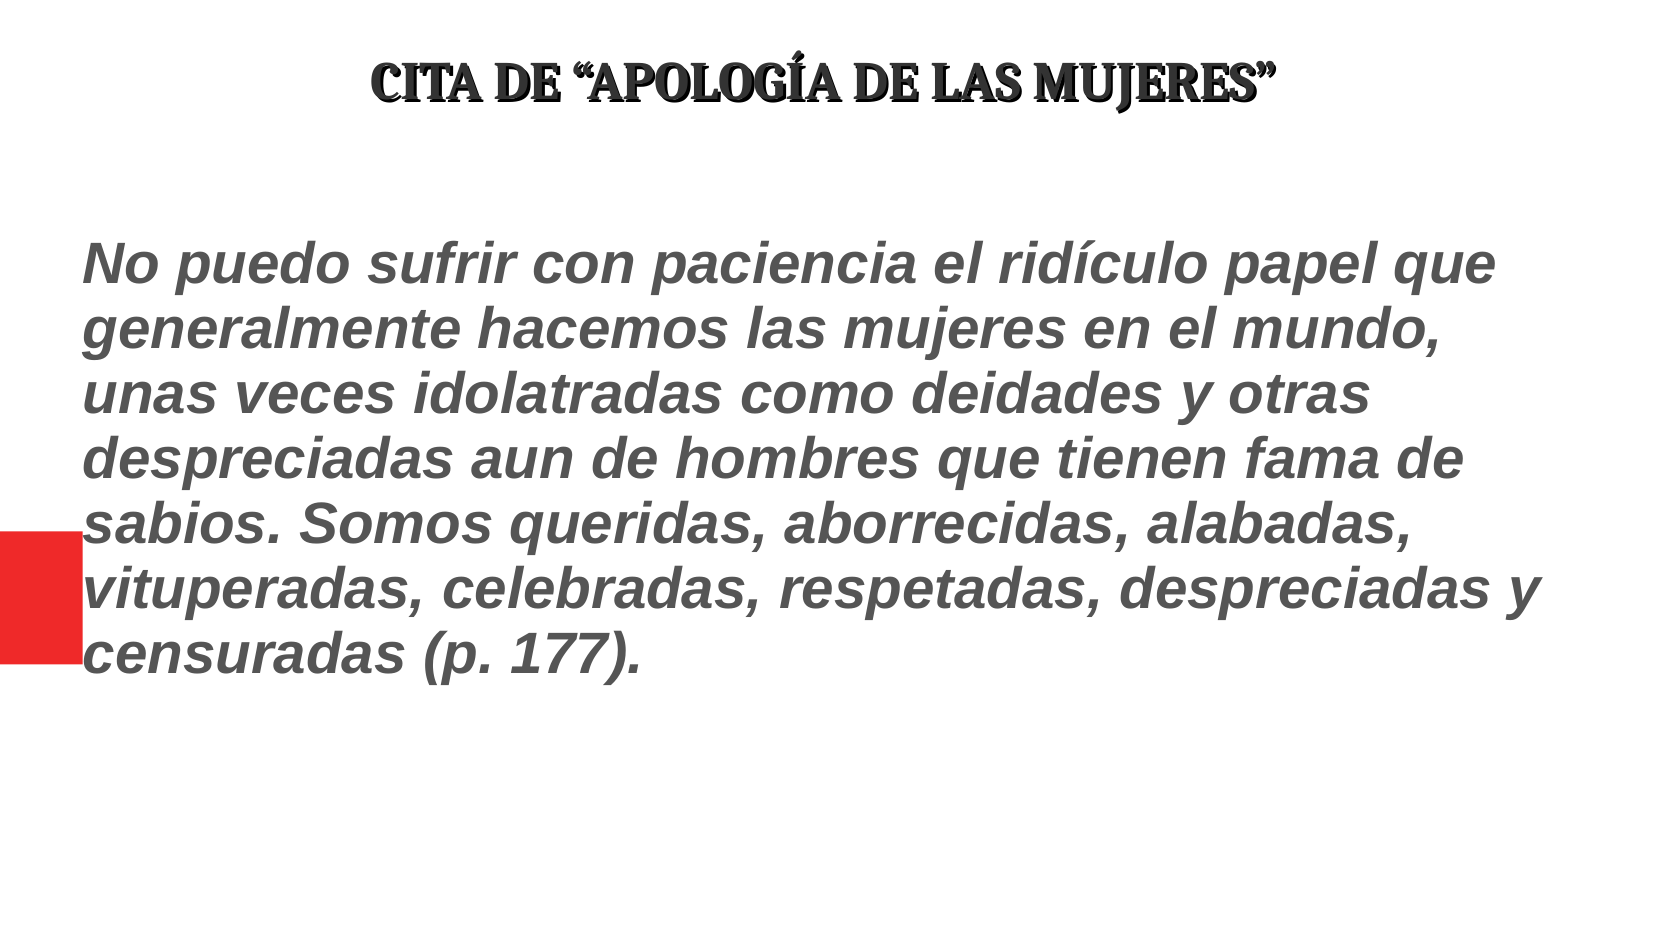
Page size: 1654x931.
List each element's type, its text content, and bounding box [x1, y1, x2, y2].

title CITA DE “APOLOGÍA DE LAS MUJERES” [82, 11, 1571, 153]
list No puedo sufrir con paciencia el ridículo papel que generalmente hacemos las mujeres en el mundo, unas veces idolatradas como deidades y otras despreciadas aun de hombres que tienen fama de sabios. Somos queridas, aborrecidas, alabadas, vituperadas, celebradas, respetadas, despreciadas y censuradas (p. 177). [82, 230, 1571, 771]
